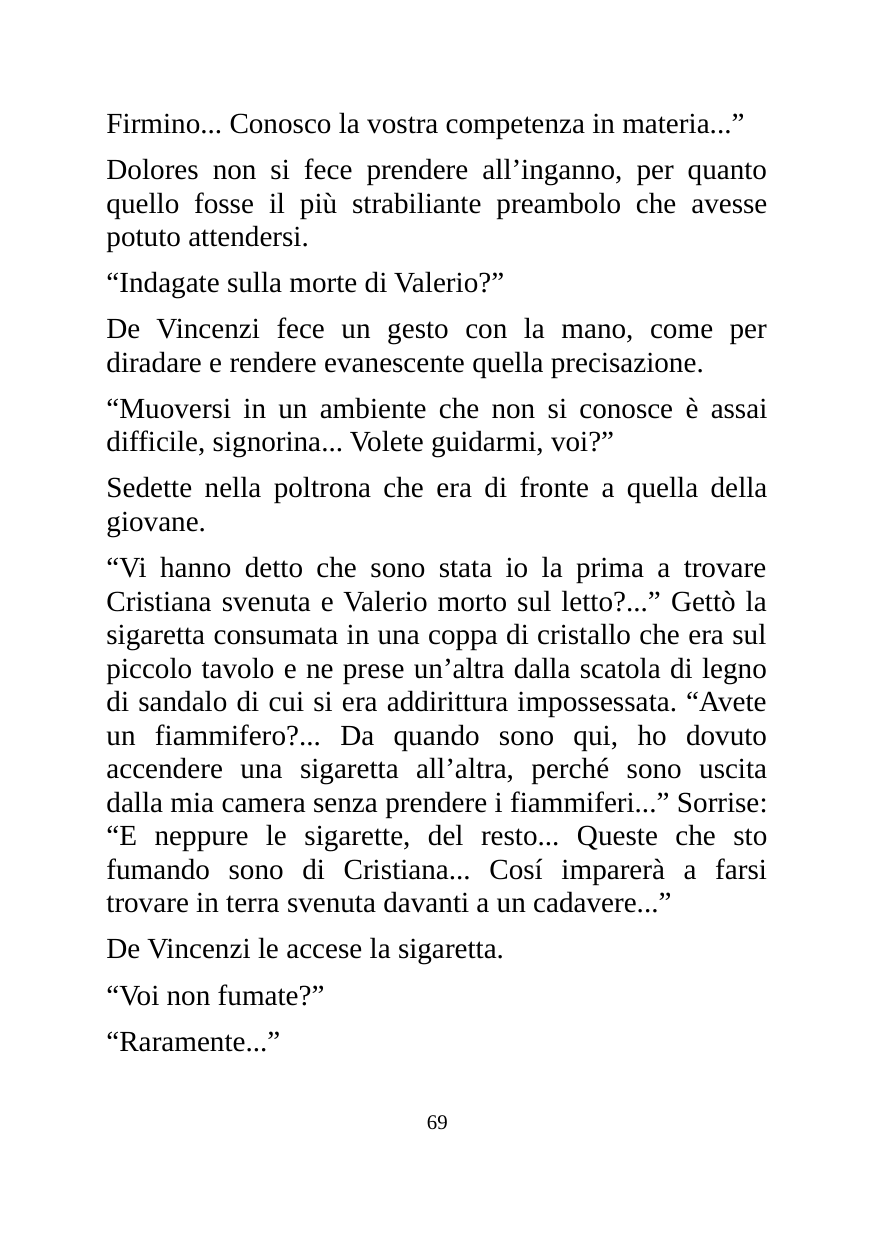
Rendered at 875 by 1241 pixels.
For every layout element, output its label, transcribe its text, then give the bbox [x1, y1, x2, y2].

text “Indagate sulla morte di Valerio?” [106, 265, 768, 299]
text Sedette nella poltrona che era di fronte a quella della giovane. [106, 471, 768, 538]
text “Vi hanno detto che sono stata io la prima a trovare Cristiana svenuta e Valerio morto sul letto?...” Gettò la sigaretta consumata in una coppa di cristallo che era sul piccolo tavolo e ne prese un’altra dalla scatola di legno di sandalo di cui si era addirittura impossessata. “Avete un fiammifero?... Da quando sono qui, ho dovuto accendere una sigaretta all’altra, perché sono uscita dalla mia camera senza prendere i fiammiferi...” Sorrise: “E neppure le sigarette, del resto... Queste che sto fumando sono di Cristiana... Cosí imparerà a farsi trovare in terra svenuta davanti a un cadavere...” [106, 550, 768, 919]
text Dolores non si fece prendere all’inganno, per quanto quello fosse il più strabiliante preambolo che avesse potuto attendersi. [106, 152, 768, 253]
text De Vincenzi le accese la sigaretta. [106, 932, 768, 965]
text “Raramente...” [106, 1024, 768, 1057]
text “Muoversi in un ambiente che non si conosce è assai difficile, signorina... Volete guidarmi, voi?” [106, 391, 768, 458]
text Firmino... Conosco la vostra competenza in materia...” [106, 106, 768, 140]
text “Voi non fumate?” [106, 978, 768, 1011]
text De Vincenzi fece un gesto con la mano, come per diradare e rendere evanescente quella precisazione. [106, 311, 768, 378]
